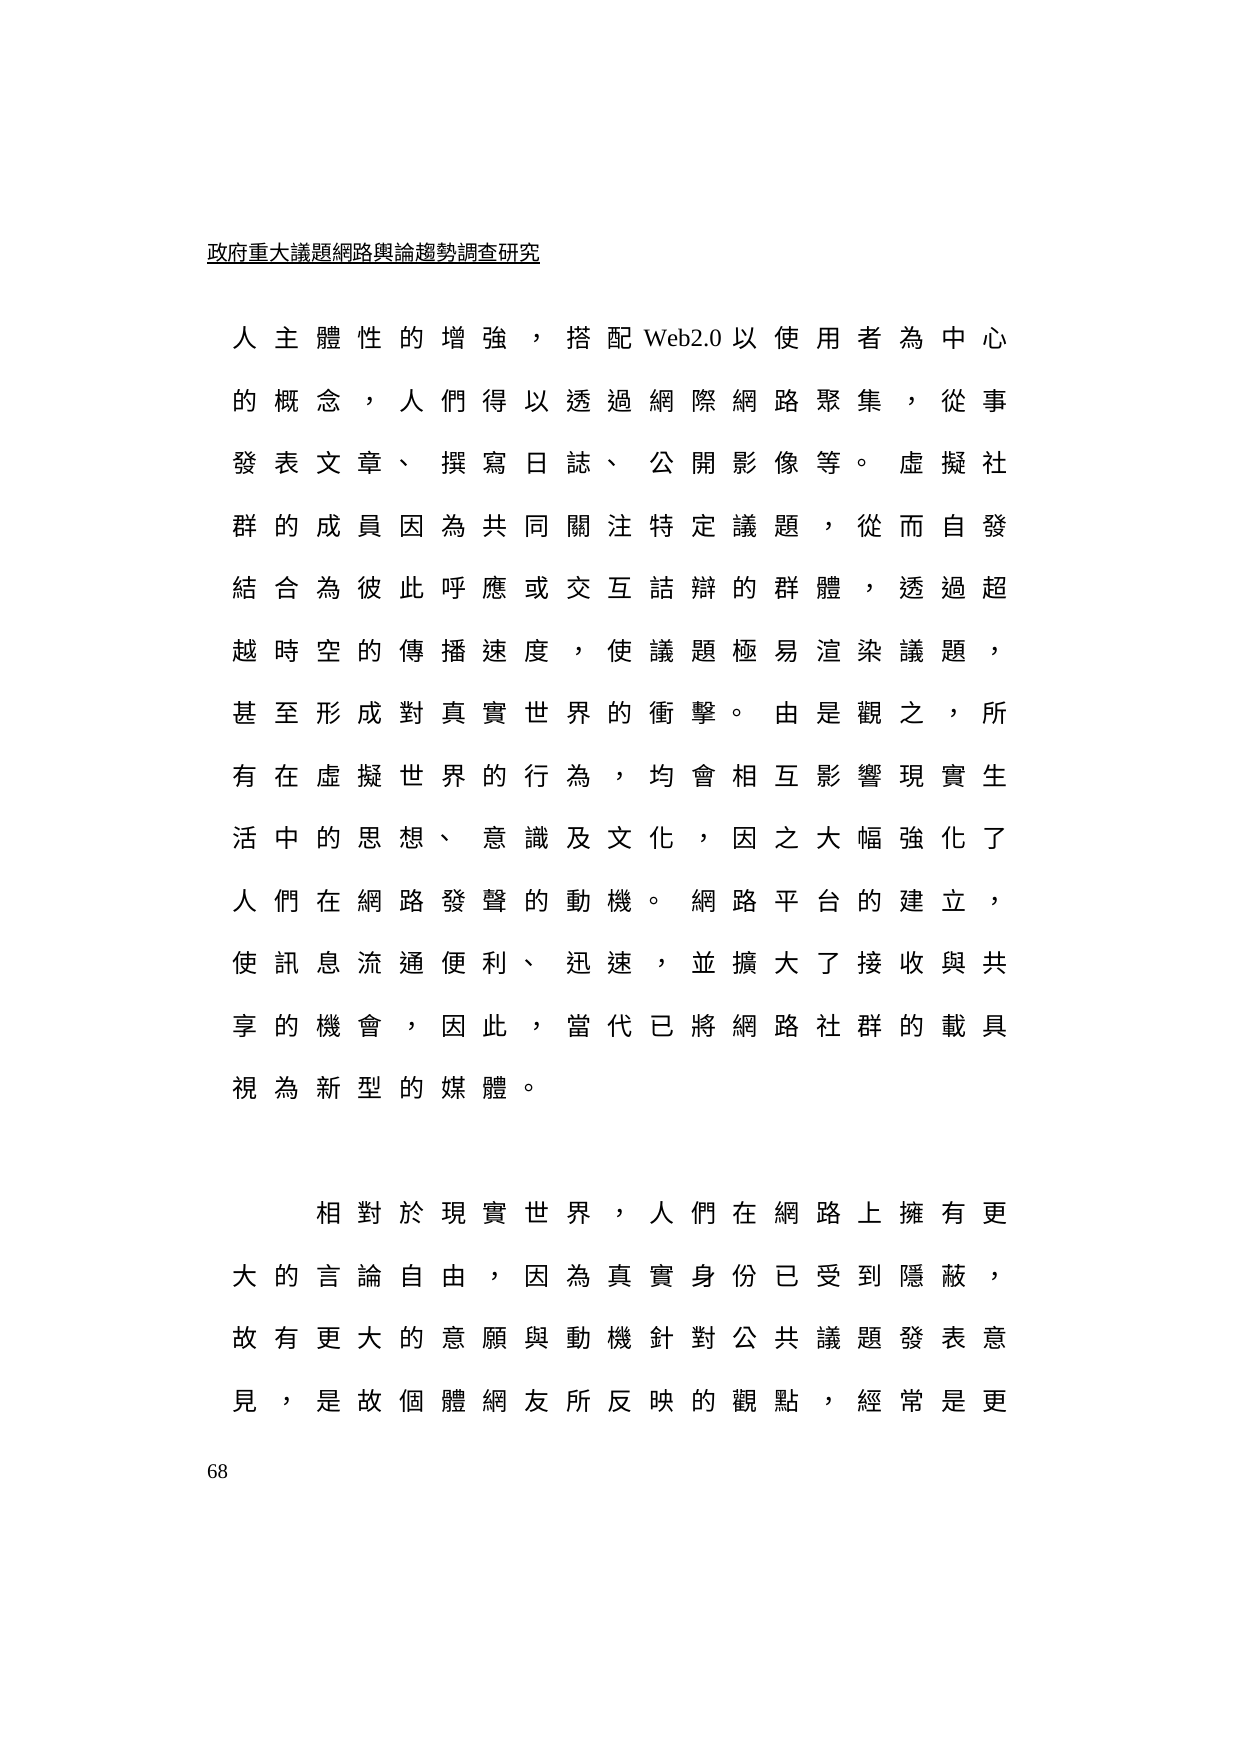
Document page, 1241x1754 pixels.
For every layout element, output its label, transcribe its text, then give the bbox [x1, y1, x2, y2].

text 人主體性的增強，搭配Web2.0以使用者為中心的概念，人們得以透過網際網路聚集，從事發表文章、撰寫日誌、公開影像等。虛擬社群的成員因為共同關注特定議題，從而自發結合為彼此呼應或交互詰辯的群體，透過超越時空的傳播速度，使議題極易渲染議題，甚至形成對真實世界的衝擊。由是觀之，所有在虛擬世界的行為，均會相互影響現實生活中的思想、意識及文化，因之大幅強化了人們在網路發聲的動機。網路平台的建立，使訊息流通便利、迅速，並擴大了接收與共享的機會，因此，當代已將網路社群的載具視為新型的媒體。 [224, 295, 1016, 1108]
text 相對於現實世界，人們在網路上擁有更大的言論自由，因為真實身份已受到隱蔽，故有更大的意願與動機針對公共議題發表意見，是故個體網友所反映的觀點，經常是更 [224, 1170, 1016, 1420]
